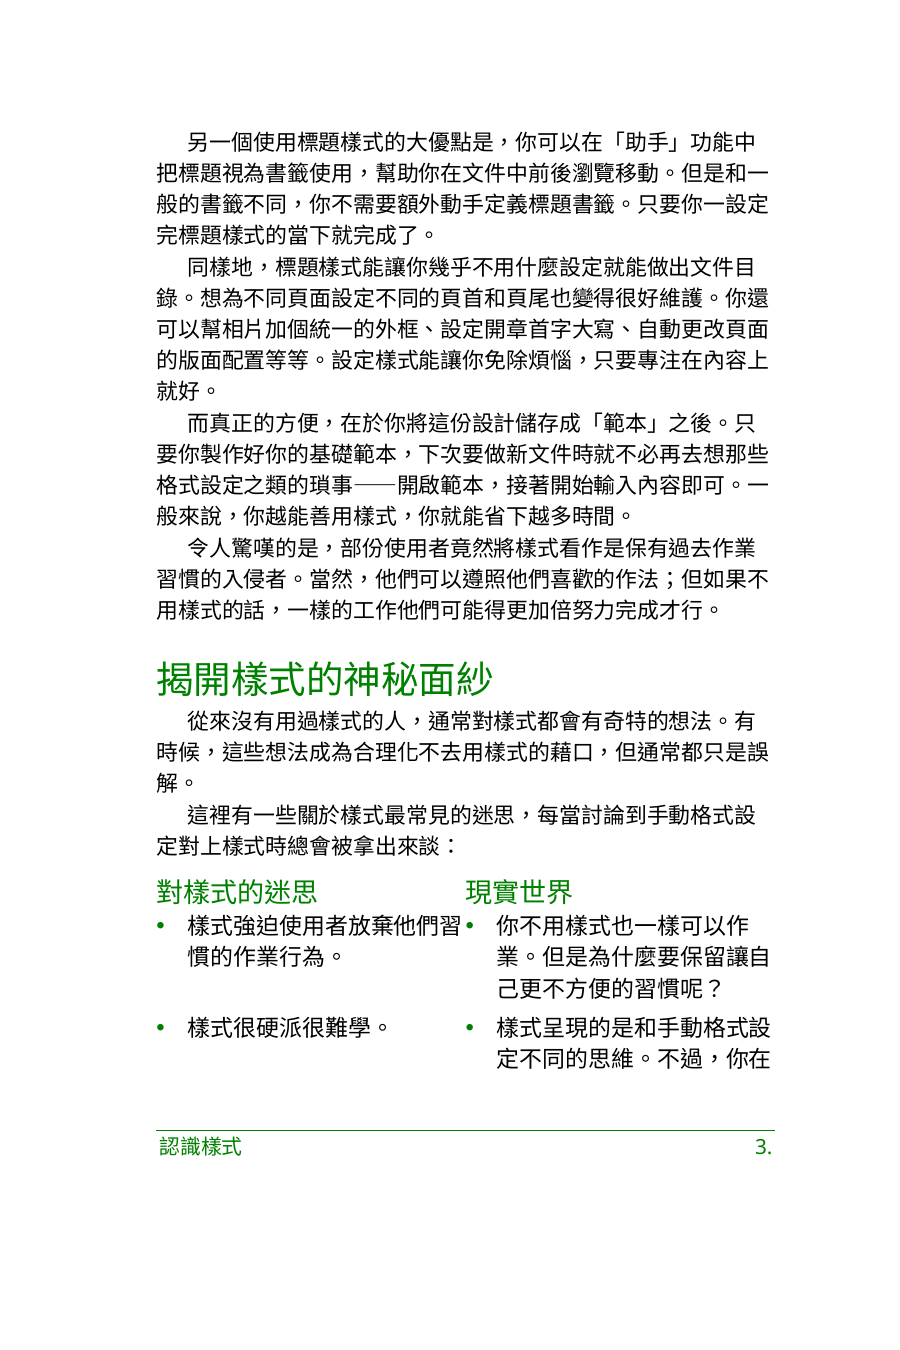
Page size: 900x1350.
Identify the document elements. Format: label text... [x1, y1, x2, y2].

text 同樣地，標題樣式能讓你幾乎不用什麼設定就能做出文件目錄。想為不同頁面設定不同的頁首和頁尾也變得很好維護。你還可以幫相片加個統一的外框、設定開章首字大寫、自動更改頁面的版面配置等等。設定樣式能讓你免除煩惱，只要專注在內容上就好。 [156, 250, 775, 406]
table_header 現實世界 [465, 876, 775, 909]
text 另一個使用標題樣式的大優點是，你可以在「助手」功能中把標題視為書籤使用，幫助你在文件中前後瀏覽移動。但是和一般的書籤不同，你不需要額外動手定義標題書籤。只要你一設定完標題樣式的當下就完成了。 [156, 125, 775, 250]
table_cell 你不用樣式也一樣可以作業。但是為什麼要保留讓自己更不方便的習慣呢？ [465, 910, 775, 1012]
table_cell 樣式呈現的是和手動格式設定不同的思維。不過，你在 [465, 1012, 775, 1074]
subtitle 揭開樣式的神秘面紗 [156, 650, 775, 704]
table_cell 樣式強迫使用者放棄他們習慣的作業行為。 [156, 910, 465, 1012]
text 令人驚嘆的是，部份使用者竟然將樣式看作是保有過去作業習慣的入侵者。當然，他們可以遵照他們喜歡的作法；但如果不用樣式的話，一樣的工作他們可能得更加倍努力完成才行。 [156, 531, 775, 625]
text 從來沒有用過樣式的人，通常對樣式都會有奇特的想法。有時候，這些想法成為合理化不去用樣式的藉口，但通常都只是誤解。 [156, 704, 775, 798]
text 這裡有一些關於樣式最常見的迷思，每當討論到手動格式設定對上樣式時總會被拿出來談： [156, 798, 775, 861]
table_header 對樣式的迷思 [156, 876, 465, 909]
text 而真正的方便，在於你將這份設計儲存成「範本」之後。只要你製作好你的基礎範本，下次要做新文件時就不必再去想那些格式設定之類的瑣事——開啟範本，接著開始輸入內容即可。一般來說，你越能善用樣式，你就能省下越多時間。 [156, 406, 775, 531]
table_cell 樣式很硬派很難學。 [156, 1012, 465, 1074]
